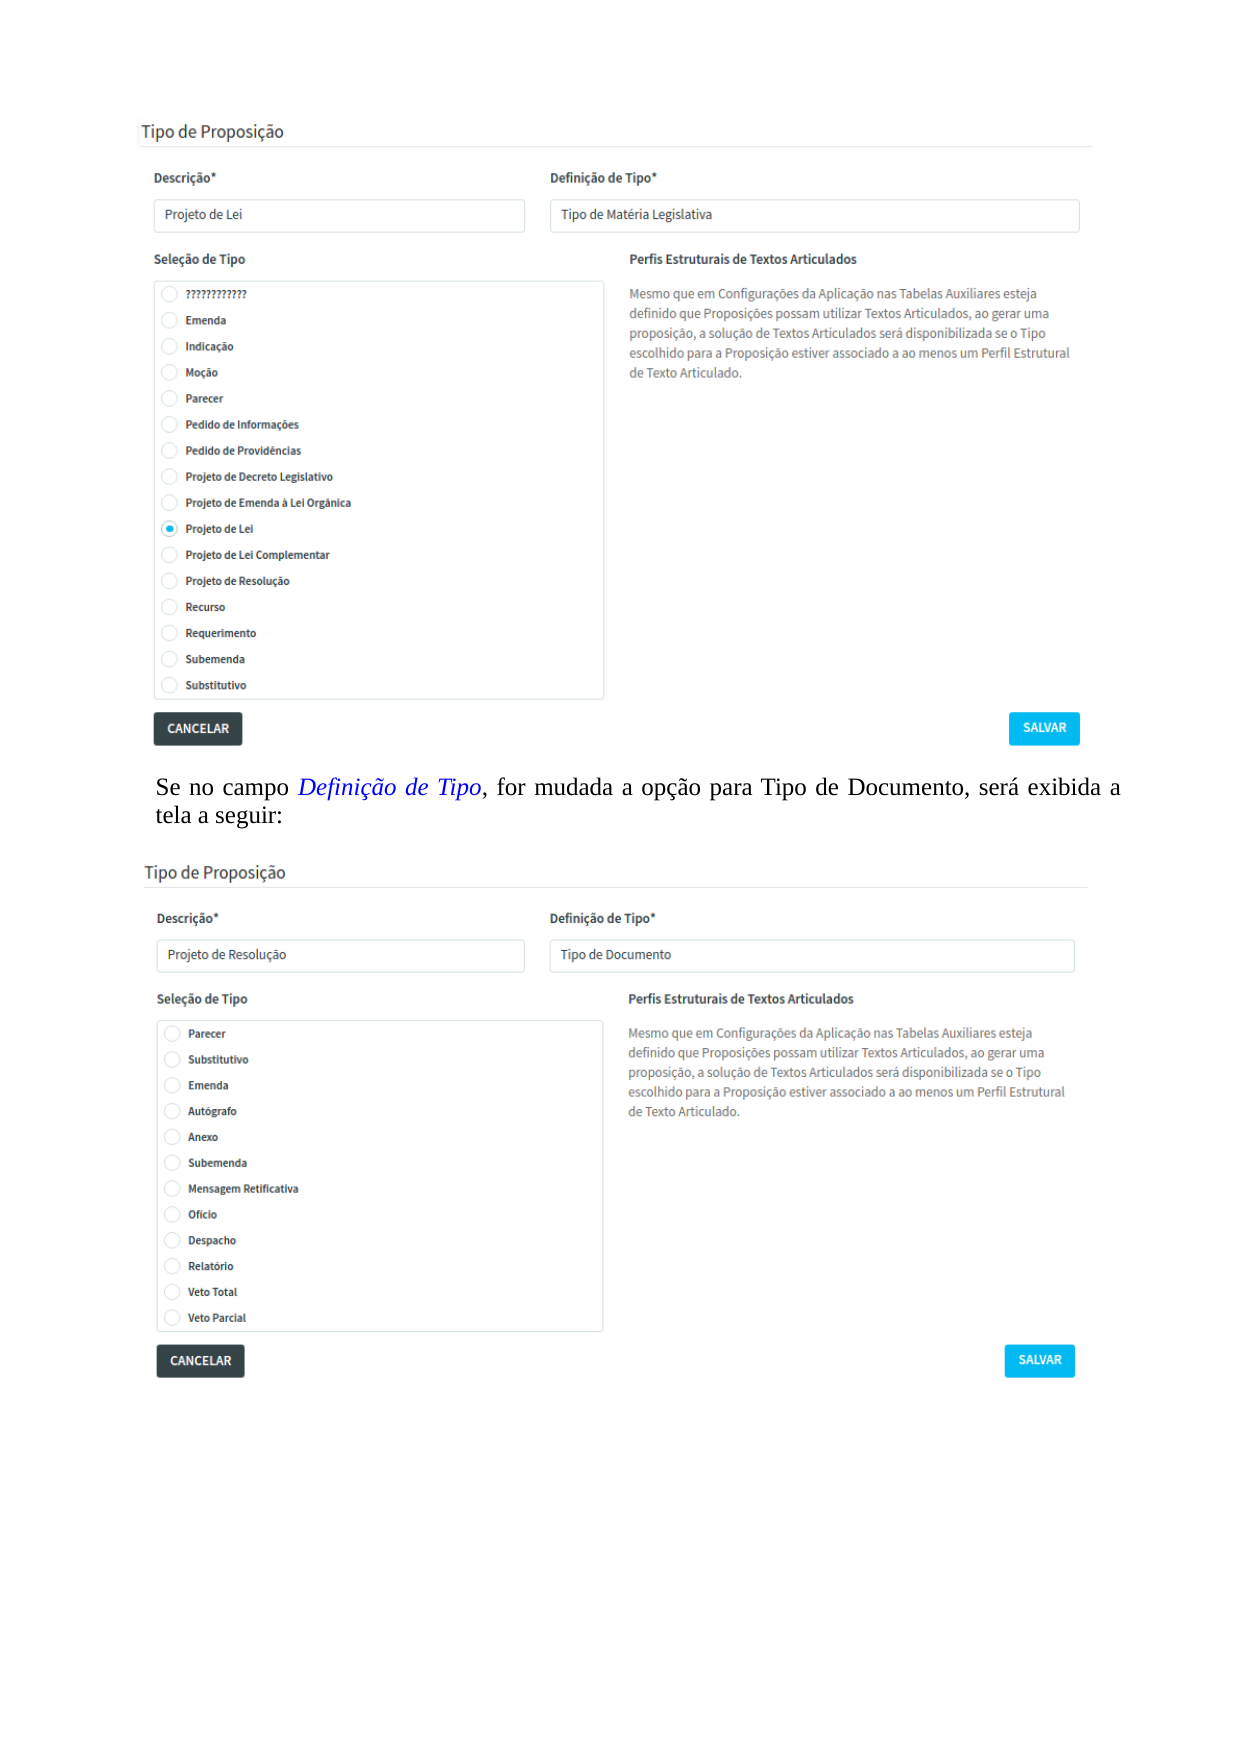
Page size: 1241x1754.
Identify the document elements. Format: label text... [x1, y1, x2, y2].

text Se no campo Definição de Tipo, for mudada a opção para Tipo de Documento, será exibida a tela a seguir: [155, 772, 1122, 829]
picture [136, 859, 1104, 1388]
picture [136, 118, 1104, 755]
